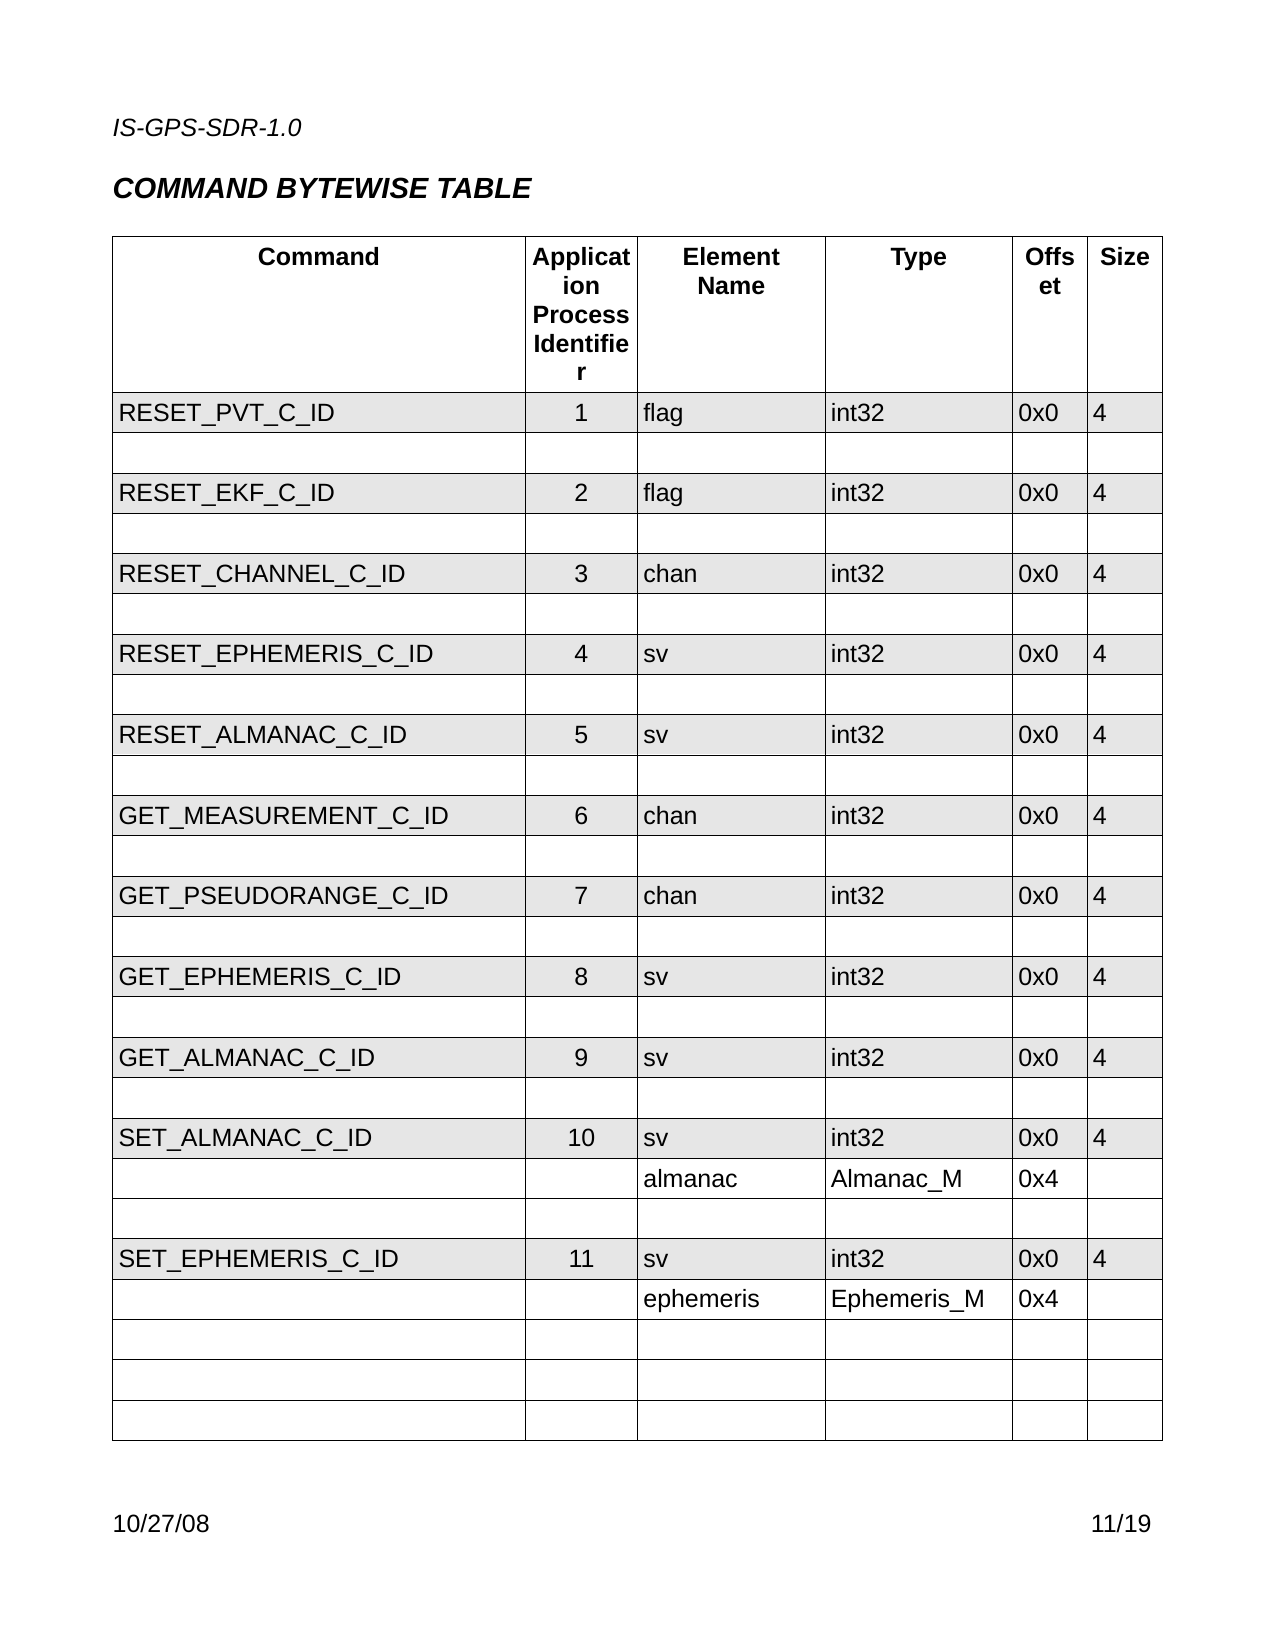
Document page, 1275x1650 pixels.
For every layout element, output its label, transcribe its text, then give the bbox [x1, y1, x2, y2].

table_header Type [826, 237, 1012, 392]
table_cell [1013, 756, 1087, 795]
table_cell [638, 917, 825, 956]
table_cell 0x4 [1013, 1159, 1087, 1198]
table_cell [526, 1320, 637, 1359]
table_header Application Process Identifier [526, 237, 637, 392]
table_cell 4 [1088, 474, 1162, 513]
table_cell [113, 1078, 525, 1117]
table_cell [826, 1078, 1012, 1117]
table_cell sv [638, 1239, 825, 1279]
table_cell [1013, 1320, 1087, 1359]
table_cell [113, 756, 525, 795]
table_cell 11 [526, 1239, 637, 1279]
table_cell [826, 756, 1012, 795]
table_cell [1088, 1320, 1162, 1359]
table_cell int32 [826, 474, 1012, 513]
table_cell sv [638, 957, 825, 996]
table_cell 4 [1088, 393, 1162, 432]
table_cell [826, 514, 1012, 553]
table_cell flag [638, 393, 825, 432]
table_cell [1013, 433, 1087, 472]
table_cell 4 [1088, 796, 1162, 835]
table_header Size [1088, 237, 1162, 392]
table_cell 2 [526, 474, 637, 513]
table_cell [113, 1320, 525, 1359]
table_cell [113, 433, 525, 472]
table_cell [826, 1401, 1012, 1440]
table_cell [526, 675, 637, 714]
table_cell [1013, 675, 1087, 714]
table_cell [1088, 756, 1162, 795]
table_cell int32 [826, 877, 1012, 916]
table_cell int32 [826, 554, 1012, 593]
table_cell [526, 836, 637, 876]
table_cell RESET_ALMANAC_C_ID [113, 715, 525, 754]
table_cell [826, 1360, 1012, 1399]
table_cell [1013, 594, 1087, 634]
table_cell int32 [826, 715, 1012, 754]
table_cell RESET_EPHEMERIS_C_ID [113, 635, 525, 674]
table_cell ephemeris [638, 1280, 825, 1319]
table_cell 0x0 [1013, 1239, 1087, 1279]
table_cell [638, 756, 825, 795]
table_cell [1013, 1401, 1087, 1440]
table_cell 8 [526, 957, 637, 996]
table_cell 4 [1088, 877, 1162, 916]
table_header Command [113, 237, 525, 392]
table_cell RESET_PVT_C_ID [113, 393, 525, 432]
table_cell GET_PSEUDORANGE_C_ID [113, 877, 525, 916]
table_cell 10 [526, 1119, 637, 1158]
table_cell [826, 997, 1012, 1037]
table_cell GET_ALMANAC_C_ID [113, 1038, 525, 1077]
table_cell [113, 1199, 525, 1238]
table_cell 0x0 [1013, 1038, 1087, 1077]
table_cell [638, 1199, 825, 1238]
table_cell [638, 1360, 825, 1399]
table_cell [526, 997, 637, 1037]
table_cell [1088, 514, 1162, 553]
table_cell [1013, 1199, 1087, 1238]
table_cell [826, 594, 1012, 634]
table_cell [526, 1280, 637, 1319]
table_cell [1013, 1078, 1087, 1117]
table_cell 4 [1088, 1038, 1162, 1077]
table_cell 0x0 [1013, 715, 1087, 754]
table_cell [638, 594, 825, 634]
table_cell [113, 1401, 525, 1440]
table_header Offset [1013, 237, 1087, 392]
table_cell [113, 836, 525, 876]
table_cell [526, 756, 637, 795]
table_cell [113, 917, 525, 956]
table_cell [1088, 675, 1162, 714]
table_cell [638, 836, 825, 876]
table_cell [638, 1320, 825, 1359]
table_cell [1088, 917, 1162, 956]
table_cell [1013, 917, 1087, 956]
table_cell Almanac_M [826, 1159, 1012, 1198]
table_cell [526, 1199, 637, 1238]
table_cell chan [638, 796, 825, 835]
table_cell int32 [826, 1119, 1012, 1158]
table_cell [526, 1078, 637, 1117]
table_cell 0x0 [1013, 393, 1087, 432]
table_cell int32 [826, 1239, 1012, 1279]
table_cell [826, 433, 1012, 472]
table_cell [526, 433, 637, 472]
table_cell 0x0 [1013, 1119, 1087, 1158]
table_cell [526, 1401, 637, 1440]
table_cell 0x4 [1013, 1280, 1087, 1319]
table_cell almanac [638, 1159, 825, 1198]
table_cell [638, 433, 825, 472]
table_cell [113, 514, 525, 553]
table_cell [1088, 1199, 1162, 1238]
table_cell 4 [526, 635, 637, 674]
table_cell [1088, 1401, 1162, 1440]
table_cell [526, 514, 637, 553]
table_cell [1088, 1360, 1162, 1399]
table_cell [1088, 1078, 1162, 1117]
table_cell 0x0 [1013, 635, 1087, 674]
table_cell int32 [826, 635, 1012, 674]
table_cell [1088, 594, 1162, 634]
table_cell 6 [526, 796, 637, 835]
table_cell [638, 514, 825, 553]
table_cell int32 [826, 957, 1012, 996]
table_cell [826, 836, 1012, 876]
table_cell 0x0 [1013, 554, 1087, 593]
table_cell [526, 917, 637, 956]
table_cell [526, 1159, 637, 1198]
table_cell int32 [826, 1038, 1012, 1077]
table_cell chan [638, 877, 825, 916]
table_cell [1088, 433, 1162, 472]
table_cell [526, 1360, 637, 1399]
table_cell 4 [1088, 554, 1162, 593]
table_cell [1088, 1159, 1162, 1198]
table_cell [526, 594, 637, 634]
table_cell sv [638, 635, 825, 674]
table_cell 4 [1088, 715, 1162, 754]
table_cell 5 [526, 715, 637, 754]
table_header Element Name [638, 237, 825, 392]
table_cell [113, 997, 525, 1037]
table_cell [113, 675, 525, 714]
table_cell 4 [1088, 1119, 1162, 1158]
table_cell [638, 1401, 825, 1440]
table_cell [1013, 997, 1087, 1037]
table_cell int32 [826, 796, 1012, 835]
table_cell 4 [1088, 1239, 1162, 1279]
table_cell Ephemeris_M [826, 1280, 1012, 1319]
table_cell [826, 1199, 1012, 1238]
table_cell [638, 997, 825, 1037]
table_cell sv [638, 1038, 825, 1077]
table_cell [1088, 997, 1162, 1037]
table_cell [113, 1360, 525, 1399]
table_cell [638, 675, 825, 714]
table_cell [1013, 514, 1087, 553]
table_cell 9 [526, 1038, 637, 1077]
table_cell SET_EPHEMERIS_C_ID [113, 1239, 525, 1279]
table_cell RESET_CHANNEL_C_ID [113, 554, 525, 593]
table_cell 3 [526, 554, 637, 593]
table_cell 0x0 [1013, 796, 1087, 835]
table_cell flag [638, 474, 825, 513]
table_cell [638, 1078, 825, 1117]
table_cell 0x0 [1013, 474, 1087, 513]
table_cell GET_EPHEMERIS_C_ID [113, 957, 525, 996]
table_cell RESET_EKF_C_ID [113, 474, 525, 513]
table_cell [826, 1320, 1012, 1359]
table_cell [113, 1280, 525, 1319]
table_cell 7 [526, 877, 637, 916]
table_cell 0x0 [1013, 957, 1087, 996]
table_cell 0x0 [1013, 877, 1087, 916]
table_cell [826, 917, 1012, 956]
table_cell sv [638, 715, 825, 754]
table_cell [1088, 836, 1162, 876]
table_cell [1088, 1280, 1162, 1319]
table_cell GET_MEASUREMENT_C_ID [113, 796, 525, 835]
table_cell sv [638, 1119, 825, 1158]
table_cell SET_ALMANAC_C_ID [113, 1119, 525, 1158]
table_cell chan [638, 554, 825, 593]
table_cell int32 [826, 393, 1012, 432]
table_cell [113, 1159, 525, 1198]
table_cell 4 [1088, 957, 1162, 996]
table_cell [1013, 836, 1087, 876]
table_cell [1013, 1360, 1087, 1399]
table_cell [826, 675, 1012, 714]
table_cell 1 [526, 393, 637, 432]
subtitle COMMAND BYTEWISE TABLE [112, 171, 1162, 205]
table_cell [113, 594, 525, 634]
table_cell 4 [1088, 635, 1162, 674]
